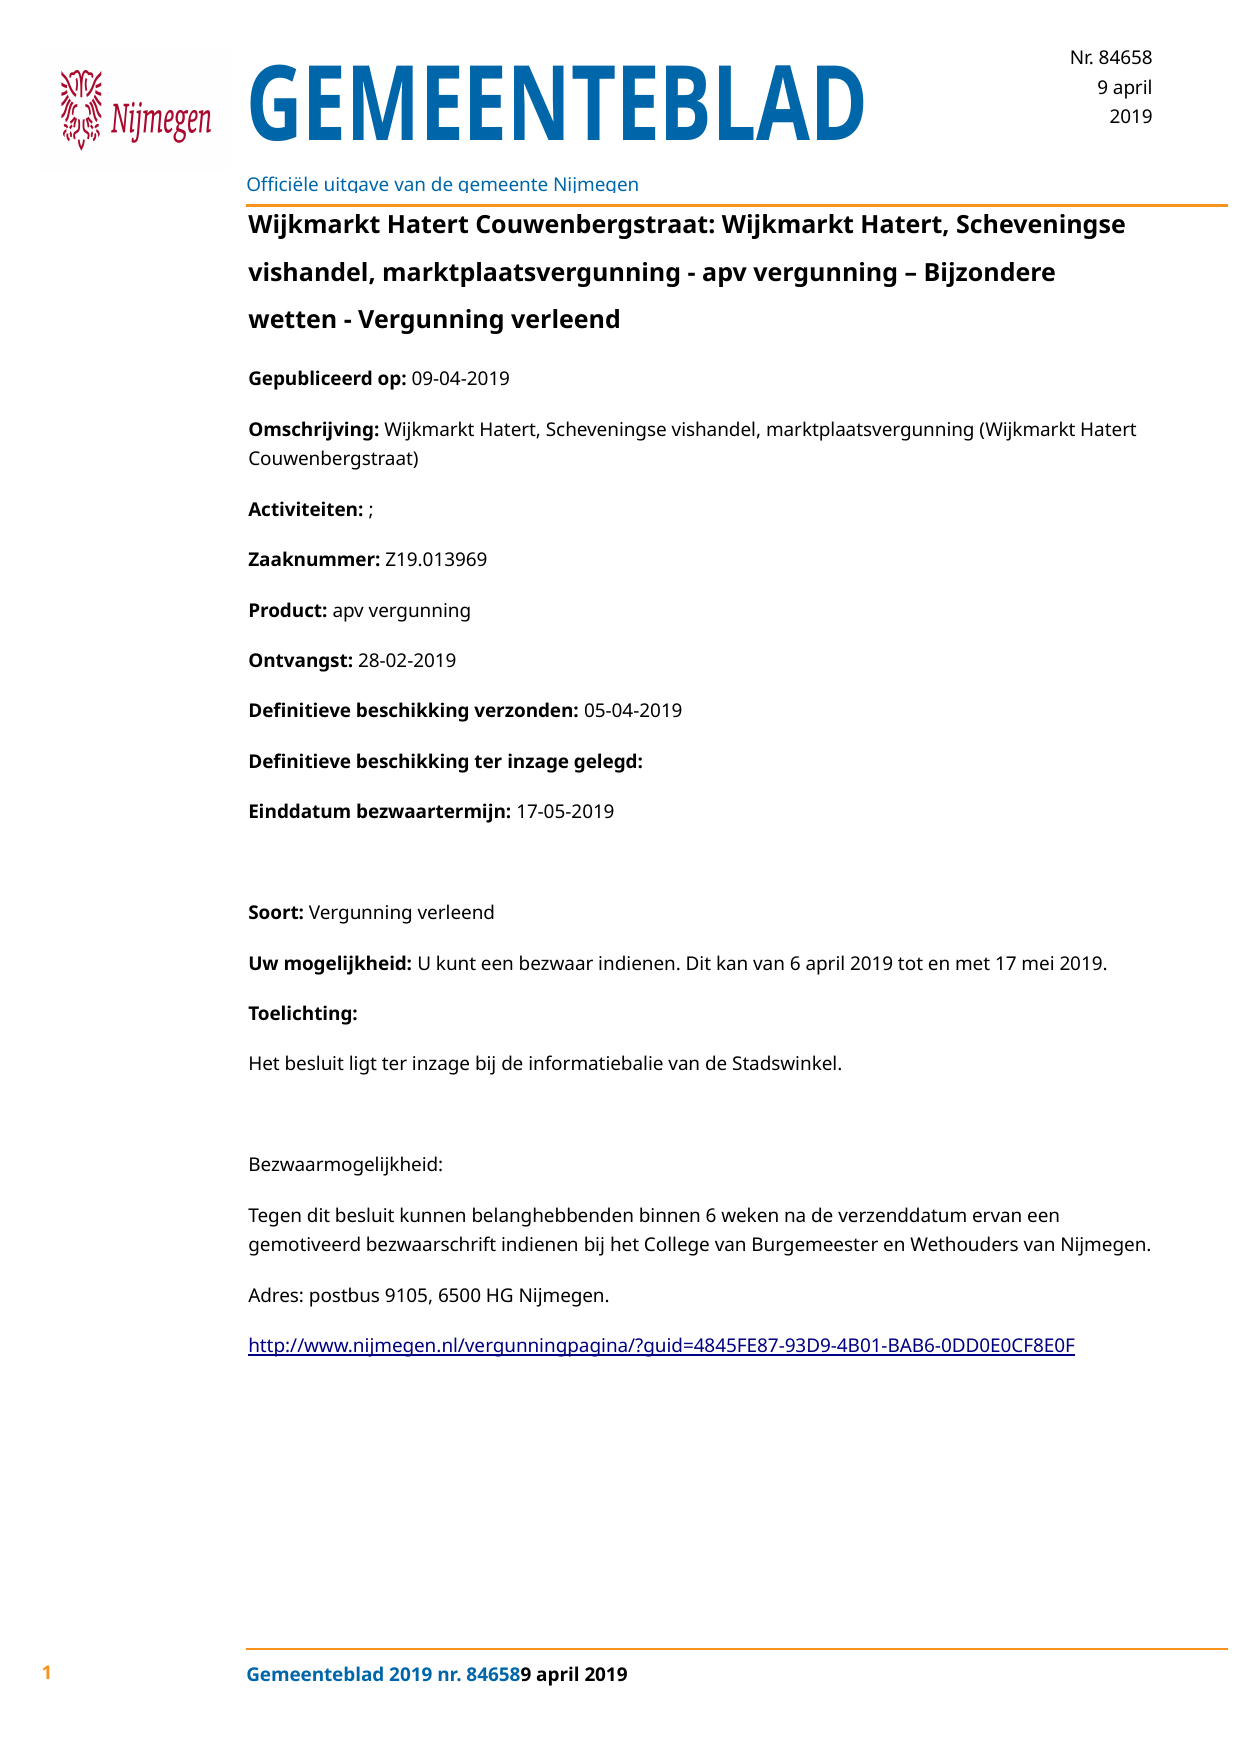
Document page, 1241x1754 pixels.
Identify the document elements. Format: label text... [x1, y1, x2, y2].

text http://www.nijmegen.nl/vergunningpagina/?guid=4845FE87-93D9-4B01-BAB6-0DD0E0CF8E0F [248, 1332, 1152, 1358]
picture [41, 47, 231, 172]
text Product: apv vergunning [248, 597, 1152, 622]
text Bezwaarmogelijkheid: [248, 1151, 1152, 1177]
text Het besluit ligt ter inzage bij de informatiebalie van de Stadswinkel. [248, 1051, 1152, 1076]
text Activiteiten: ; [248, 496, 1152, 522]
text Tegen dit besluit kunnen belanghebbenden binnen 6 weken na de verzenddatum ervan een gemotiveerd bezwaarschrift indienen bij het College van Burgemeester en Wethouders van Nijmegen. [248, 1202, 1152, 1257]
text Toelichting: [248, 1000, 1152, 1026]
text Gepubliceerd op: 09-04-2019 [248, 366, 1152, 391]
text Wijkmarkt Hatert Couwenbergstraat: Wijkmarkt Hatert, Scheveningse vishandel, marktplaatsvergunning - apv vergunning – Bijzondere wetten - Vergunning verleend [248, 207, 1152, 336]
text Soort: Vergunning verleend [248, 899, 1152, 925]
text Ontvangst: 28-02-2019 [248, 647, 1152, 673]
text Uw mogelijkheid: U kunt een bezwaar indienen. Dit kan van 6 april 2019 tot en met 17 mei 2019. [248, 950, 1152, 975]
text Adres: postbus 9105, 6500 HG Nijmegen. [248, 1282, 1152, 1307]
text Definitieve beschikking verzonden: 05-04-2019 [248, 698, 1152, 723]
text Zaaknummer: Z19.013969 [248, 546, 1152, 572]
text Einddatum bezwaartermijn: 17-05-2019 [248, 798, 1152, 824]
text Omschrijving: Wijkmarkt Hatert, Scheveningse vishandel, marktplaatsvergunning (Wijkmarkt Hatert Couwenbergstraat) [248, 416, 1152, 471]
text Definitieve beschikking ter inzage gelegd: [248, 748, 1152, 774]
